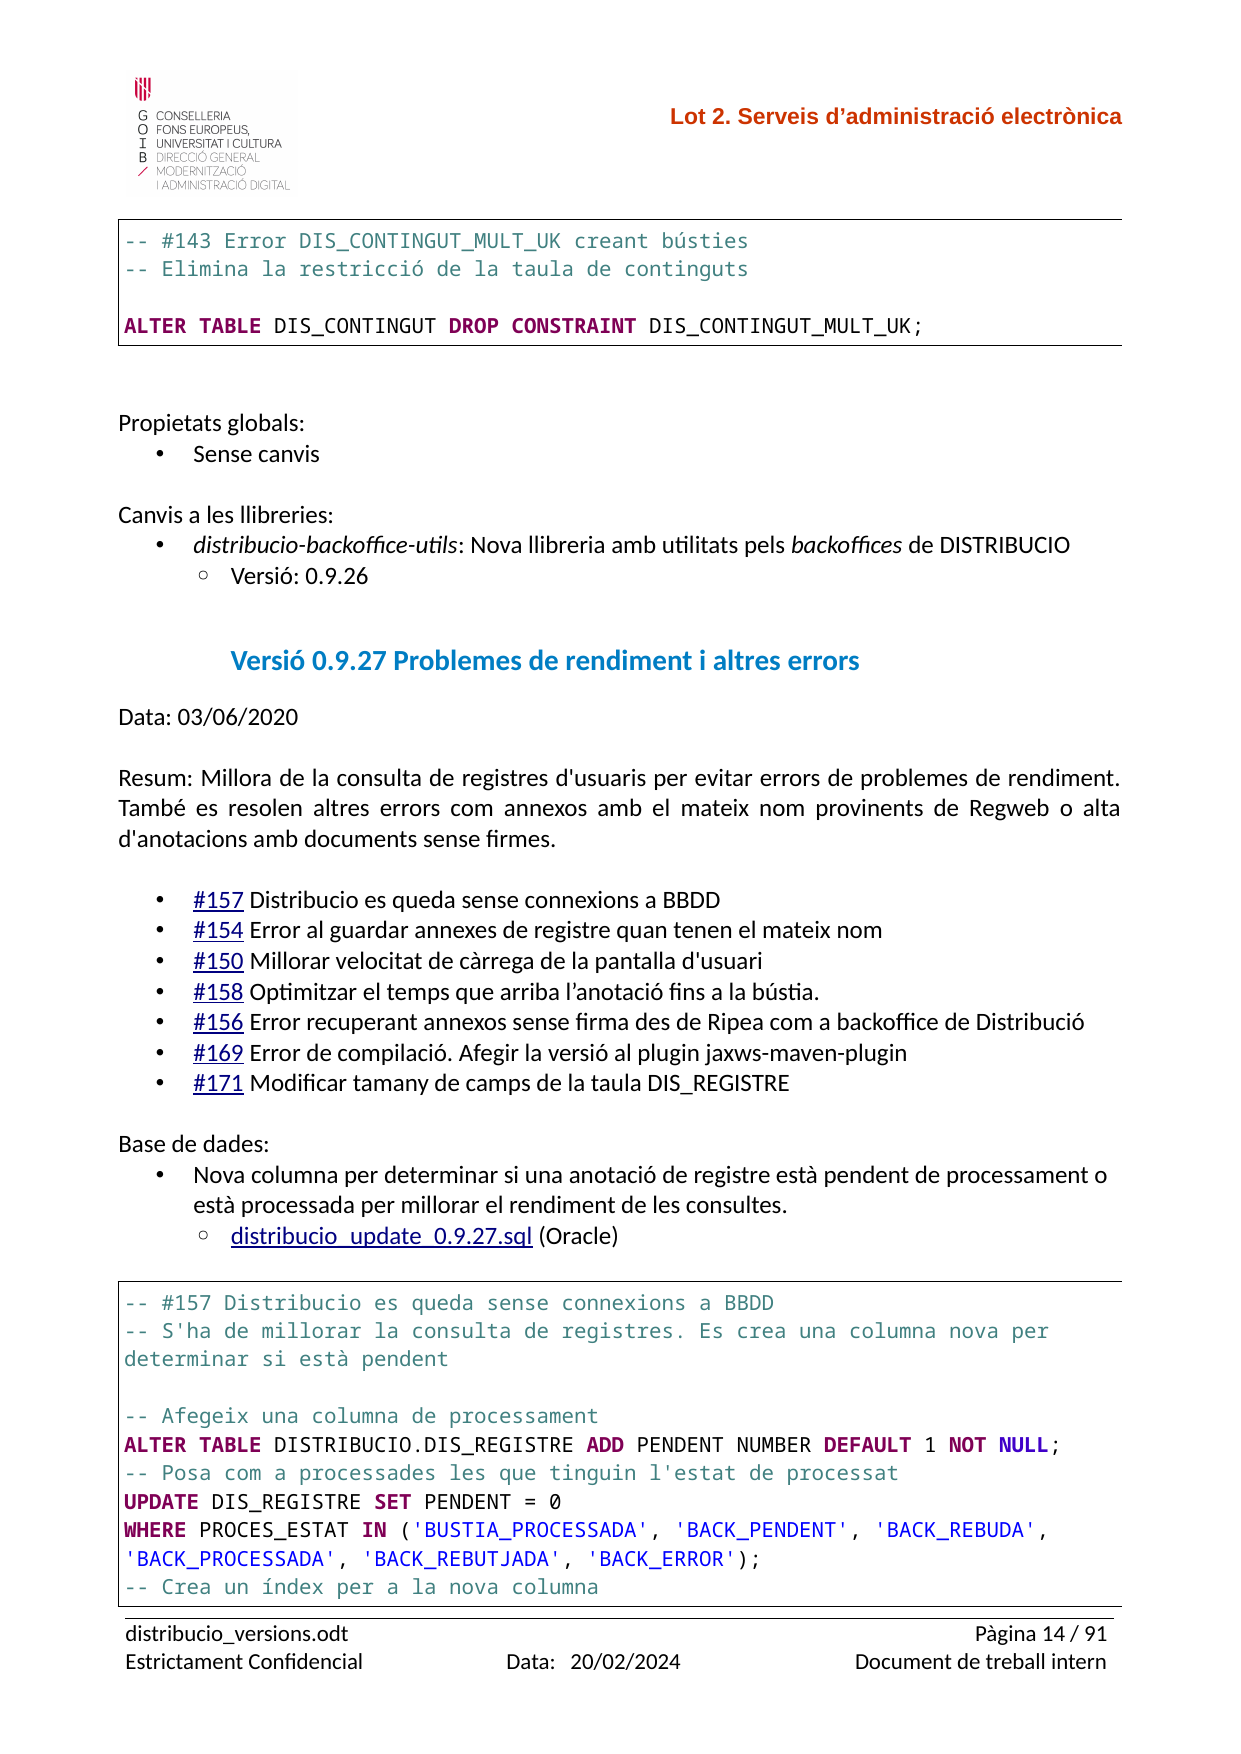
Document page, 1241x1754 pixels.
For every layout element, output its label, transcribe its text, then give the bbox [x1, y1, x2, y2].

list #154 Error al guardar annexes de registre quan tenen el mateix nom [156, 915, 1122, 945]
list #171 Modificar tamany de camps de la taula DIS_REGISTRE [156, 1067, 1122, 1098]
list Nova columna per determinar si una anotació de registre està pendent de processament o està processada per millorar el rendiment de les consultes. [156, 1159, 1122, 1220]
list #157 Distribucio es queda sense connexions a BBDD [156, 884, 1122, 915]
text Resum: Millora de la consulta de registres d'usuaris per evitar errors de problemes de rendiment. També es resolen altres errors com annexos amb el mateix nom provinents de Regweb o alta d'anotacions amb documents sense firmes. [118, 762, 1122, 854]
text Canvis a les llibreries: [118, 499, 1122, 529]
text Propietats globals: [118, 407, 1122, 438]
list #158 Optimitzar el temps que arriba l’anotació fins a la bústia. [156, 976, 1122, 1006]
table_header -- #143 Error DIS_CONTINGUT_MULT_UK creant bústies -- Elimina la restricció de la taula de continguts ALTER TABLE DIS_CONTINGUT DROP CONSTRAINT DIS_CONTINGUT_MULT_UK; [119, 220, 1122, 345]
table_header -- #157 Distribucio es queda sense connexions a BBDD -- S'ha de millorar la consulta de registres. Es crea una columna nova per determinar si està pendent -- Afegeix una columna de processament ALTER TABLE DISTRIBUCIO.DIS_REGISTRE ADD PENDENT NUMBER DEFAULT 1 NOT NULL; -- Posa com a processades les que tinguin l'estat de processat UPDATE DIS_REGISTRE SET PENDENT = 0 WHERE PROCES_ESTAT IN ('BUSTIA_PROCESSADA', 'BACK_PENDENT', 'BACK_REBUDA', 'BACK_PROCESSADA', 'BACK_REBUTJADA', 'BACK_ERROR'); -- Crea un índex per a la nova columna [119, 1282, 1122, 1606]
list Versió: 0.9.26 [193, 560, 1122, 591]
list #150 Millorar velocitat de càrrega de la pantalla d'usuari [156, 945, 1122, 976]
picture [126, 70, 299, 197]
list Sense canvis [156, 438, 1122, 468]
list distribucio_update_0.9.27.sql (Oracle) [193, 1220, 1122, 1250]
text Data: 03/06/2020 [118, 701, 1122, 732]
subtitle Versió 0.9.27 Problemes de rendiment i altres errors [153, 642, 1122, 677]
list distribucio-backoffice-utils: Nova llibreria amb utilitats pels backoffices de DISTRIBUCIO [156, 529, 1122, 560]
text Base de dades: [118, 1128, 1122, 1159]
list #156 Error recuperant annexos sense firma des de Ripea com a backoffice de Distribució [156, 1006, 1122, 1037]
list #169 Error de compilació. Afegir la versió al plugin jaxws-maven-plugin [156, 1037, 1122, 1067]
